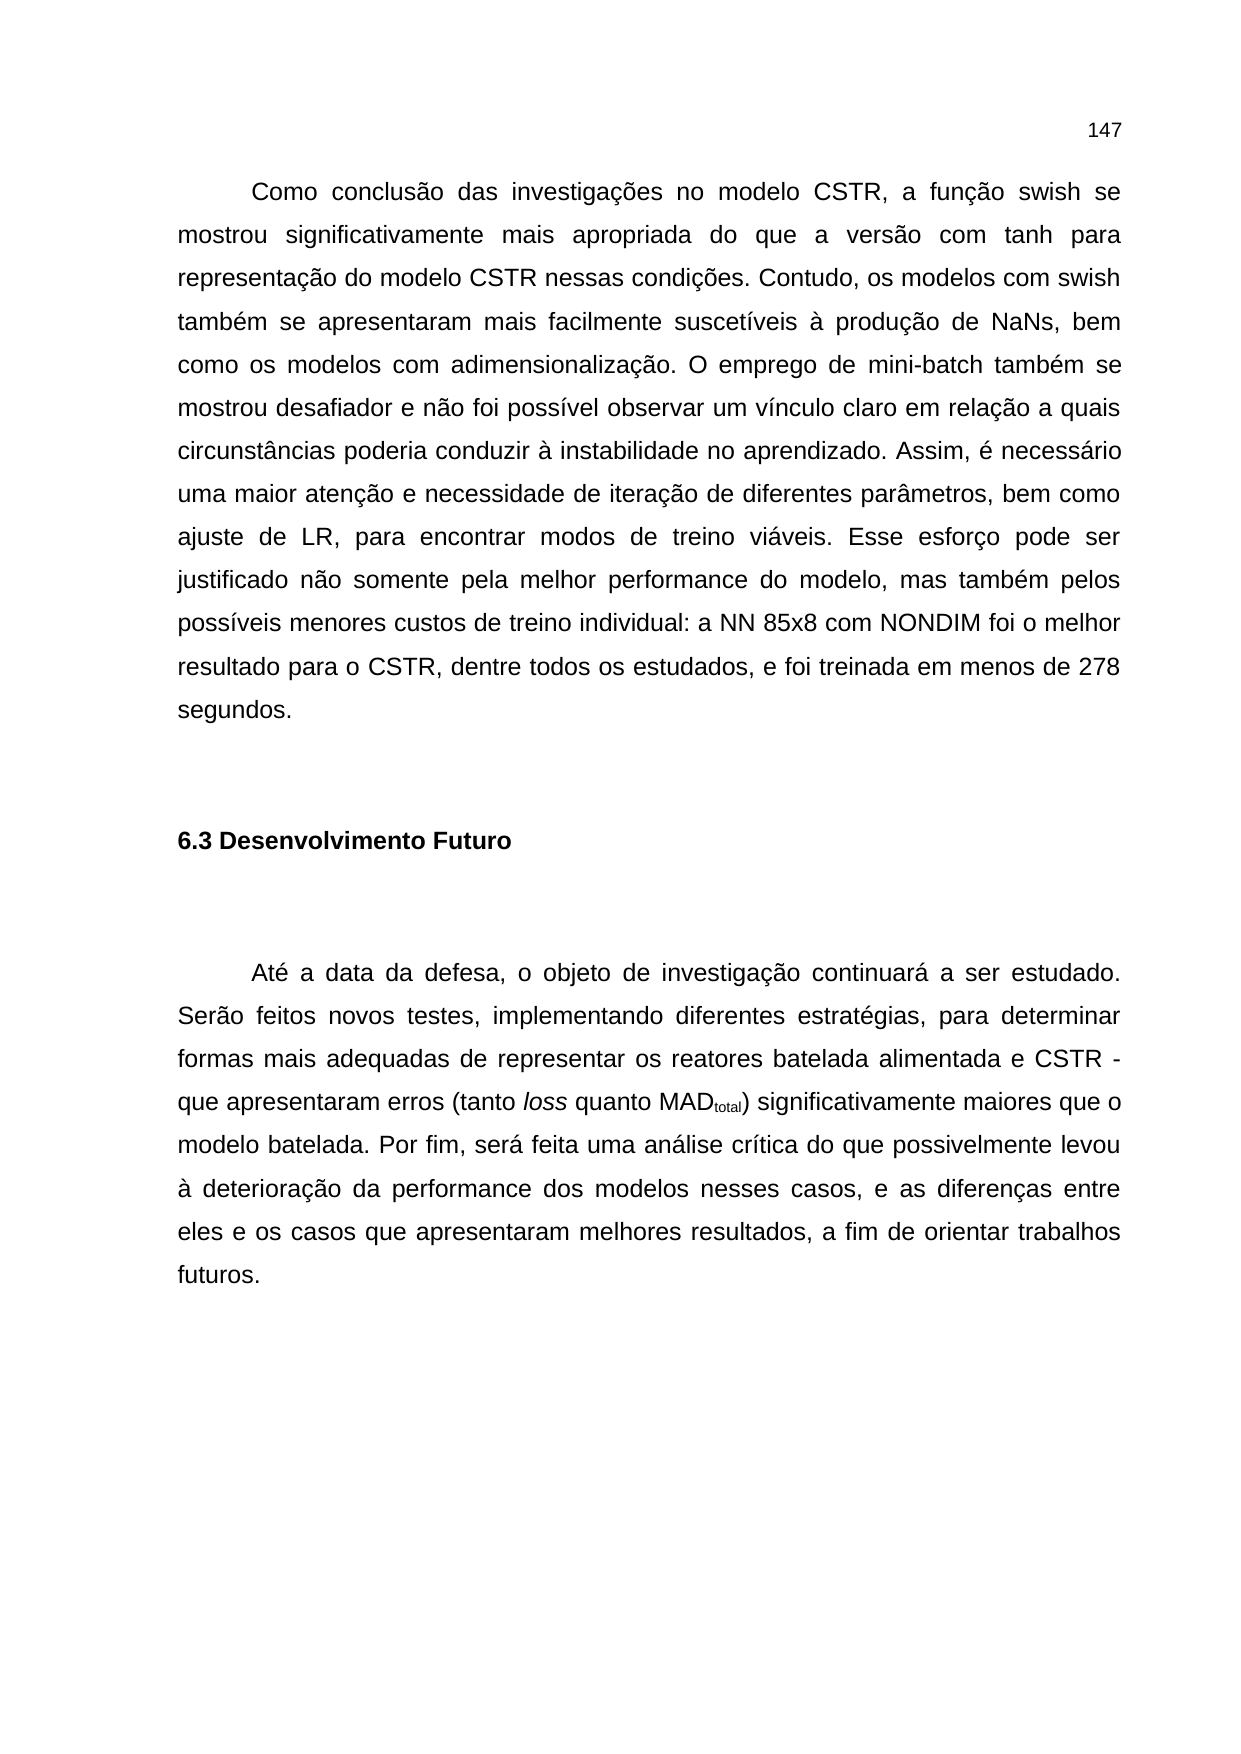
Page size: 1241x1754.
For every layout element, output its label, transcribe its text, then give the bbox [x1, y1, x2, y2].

text Até a data da defesa, o objeto de investigação continuará a ser estudado. Serão feitos novos testes, implementando diferentes estratégias, para determinar formas mais adequadas de representar os reatores batelada alimentada e CSTR - que apresentaram erros (tanto loss quanto MADtotal) significativamente maiores que o modelo batelada. Por fim, será feita uma análise crítica do que possivelmente levou à deterioração da performance dos modelos nesses casos, e as diferenças entre eles e os casos que apresentaram melhores resultados, a fim de orientar trabalhos futuros. [177, 958, 1122, 1288]
text Como conclusão das investigações no modelo CSTR, a função swish se mostrou significativamente mais apropriada do que a versão com tanh para representação do modelo CSTR nessas condições. Contudo, os modelos com swish também se apresentaram mais facilmente suscetíveis à produção de NaNs, bem como os modelos com adimensionalização. O emprego de mini-batch também se mostrou desafiador e não foi possível observar um vínculo claro em relação a quais circunstâncias poderia conduzir à instabilidade no aprendizado. Assim, é necessário uma maior atenção e necessidade de iteração de diferentes parâmetros, bem como ajuste de LR, para encontrar modos de treino viáveis. Esse esforço pode ser justificado não somente pela melhor performance do modelo, mas também pelos possíveis menores custos de treino individual: a NN 85x8 com NONDIM foi o melhor resultado para o CSTR, dentre todos os estudados, e foi treinada em menos de 278 segundos. [177, 177, 1122, 723]
subtitle Desenvolvimento Futuro [177, 826, 1122, 855]
